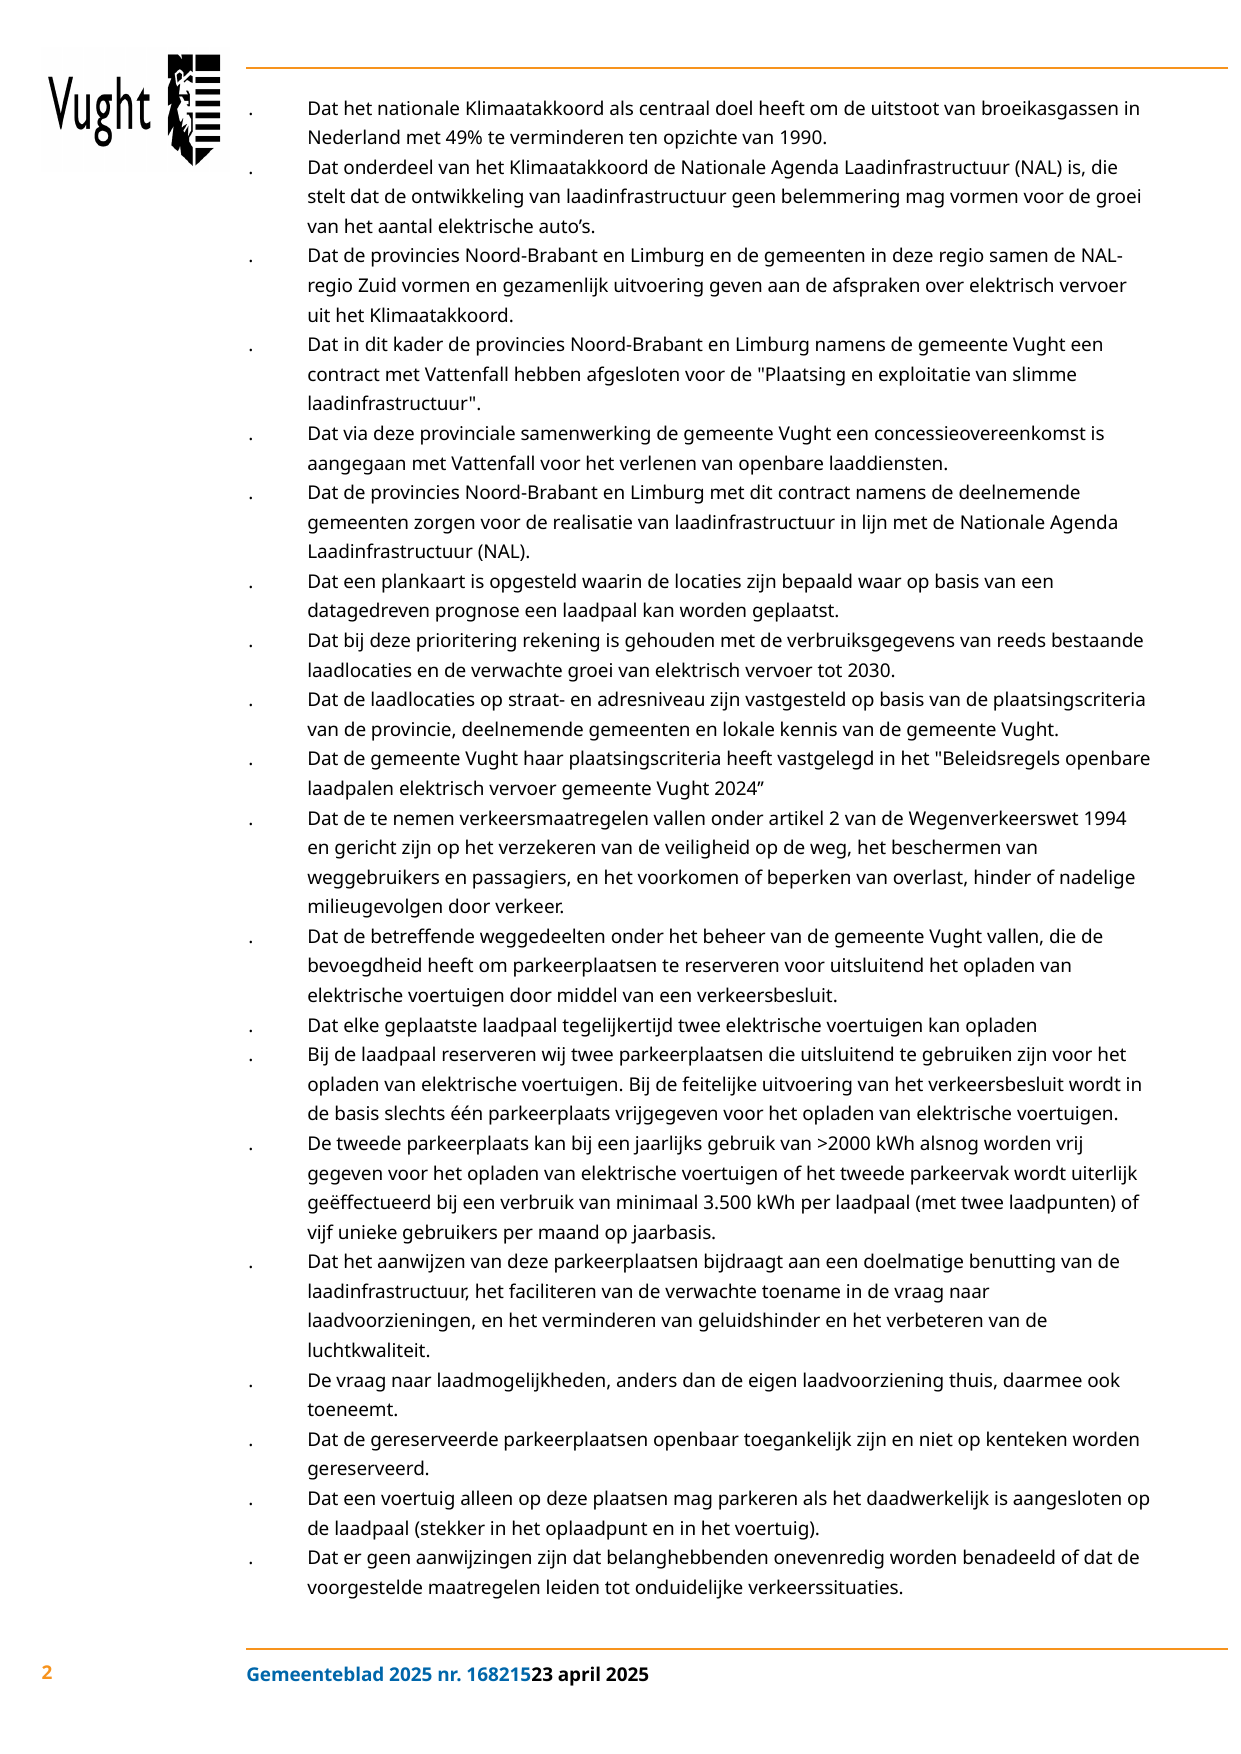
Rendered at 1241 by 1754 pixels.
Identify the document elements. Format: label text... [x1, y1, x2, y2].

list Dat bij deze prioritering rekening is gehouden met de verbruiksgegevens van reeds bestaande laadlocaties en de verwachte groei van elektrisch vervoer tot 2030. [248, 627, 1152, 683]
list Dat onderdeel van het Klimaatakkoord de Nationale Agenda Laadinfrastructuur (NAL) is, die stelt dat de ontwikkeling van laadinfrastructuur geen belemmering mag vormen voor de groei van het aantal elektrische auto’s. [248, 154, 1152, 239]
picture [41, 47, 231, 172]
list Dat via deze provinciale samenwerking de gemeente Vught een concessieovereenkomst is aangegaan met Vattenfall voor het verlenen van openbare laaddiensten. [248, 420, 1152, 476]
list Dat de te nemen verkeersmaatregelen vallen onder artikel 2 van de Wegenverkeerswet 1994 en gericht zijn op het verzekeren van de veiligheid op de weg, het beschermen van weggebruikers en passagiers, en het voorkomen of beperken van overlast, hinder of nadelige milieugevolgen door verkeer. [248, 805, 1152, 919]
list Dat de gemeente Vught haar plaatsingscriteria heeft vastgelegd in het "Beleidsregels openbare laadpalen elektrisch vervoer gemeente Vught 2024’’ [248, 746, 1152, 801]
list Dat in dit kader de provincies Noord-Brabant en Limburg namens de gemeente Vught een contract met Vattenfall hebben afgesloten voor de "Plaatsing en exploitatie van slimme laadinfrastructuur". [248, 331, 1152, 416]
list Dat een voertuig alleen op deze plaatsen mag parkeren als het daadwerkelijk is aangesloten op de laadpaal (stekker in het oplaadpunt en in het voertuig). [248, 1485, 1152, 1541]
list Dat het aanwijzen van deze parkeerplaatsen bijdraagt aan een doelmatige benutting van de laadinfrastructuur, het faciliteren van de verwachte toename in de vraag naar laadvoorzieningen, en het verminderen van geluidshinder en het verbeteren van de luchtkwaliteit. [248, 1248, 1152, 1363]
list Dat er geen aanwijzingen zijn dat belanghebbenden onevenredig worden benadeeld of dat de voorgestelde maatregelen leiden tot onduidelijke verkeerssituaties. [248, 1544, 1152, 1600]
list Dat elke geplaatste laadpaal tegelijkertijd twee elektrische voertuigen kan opladen [248, 1012, 1152, 1038]
list Dat een plankaart is opgesteld waarin de locaties zijn bepaald waar op basis van een datagedreven prognose een laadpaal kan worden geplaatst. [248, 568, 1152, 623]
list Dat de provincies Noord-Brabant en Limburg met dit contract namens de deelnemende gemeenten zorgen voor de realisatie van laadinfrastructuur in lijn met de Nationale Agenda Laadinfrastructuur (NAL). [248, 479, 1152, 564]
list Dat de betreffende weggedeelten onder het beheer van de gemeente Vught vallen, die de bevoegdheid heeft om parkeerplaatsen te reserveren voor uitsluitend het opladen van elektrische voertuigen door middel van een verkeersbesluit. [248, 923, 1152, 1008]
list Bij de laadpaal reserveren wij twee parkeerplaatsen die uitsluitend te gebruiken zijn voor het opladen van elektrische voertuigen. Bij de feitelijke uitvoering van het verkeersbesluit wordt in de basis slechts één parkeerplaats vrijgegeven voor het opladen van elektrische voertuigen. [248, 1041, 1152, 1126]
list De tweede parkeerplaats kan bij een jaarlijks gebruik van >2000 kWh alsnog worden vrij gegeven voor het opladen van elektrische voertuigen of het tweede parkeervak wordt uiterlijk geëffectueerd bij een verbruik van minimaal 3.500 kWh per laadpaal (met twee laadpunten) of vijf unieke gebruikers per maand op jaarbasis. [248, 1130, 1152, 1245]
list Dat het nationale Klimaatakkoord als centraal doel heeft om de uitstoot van broeikasgassen in Nederland met 49% te verminderen ten opzichte van 1990. [248, 95, 1152, 150]
list Dat de laadlocaties op straat- en adresniveau zijn vastgesteld op basis van de plaatsingscriteria van de provincie, deelnemende gemeenten en lokale kennis van de gemeente Vught. [248, 686, 1152, 742]
list Dat de provincies Noord-Brabant en Limburg en de gemeenten in deze regio samen de NAL-regio Zuid vormen en gezamenlijk uitvoering geven aan de afspraken over elektrisch vervoer uit het Klimaatakkoord. [248, 243, 1152, 328]
list De vraag naar laadmogelijkheden, anders dan de eigen laadvoorziening thuis, daarmee ook toeneemt. [248, 1367, 1152, 1422]
list Dat de gereserveerde parkeerplaatsen openbaar toegankelijk zijn en niet op kenteken worden gereserveerd. [248, 1426, 1152, 1481]
